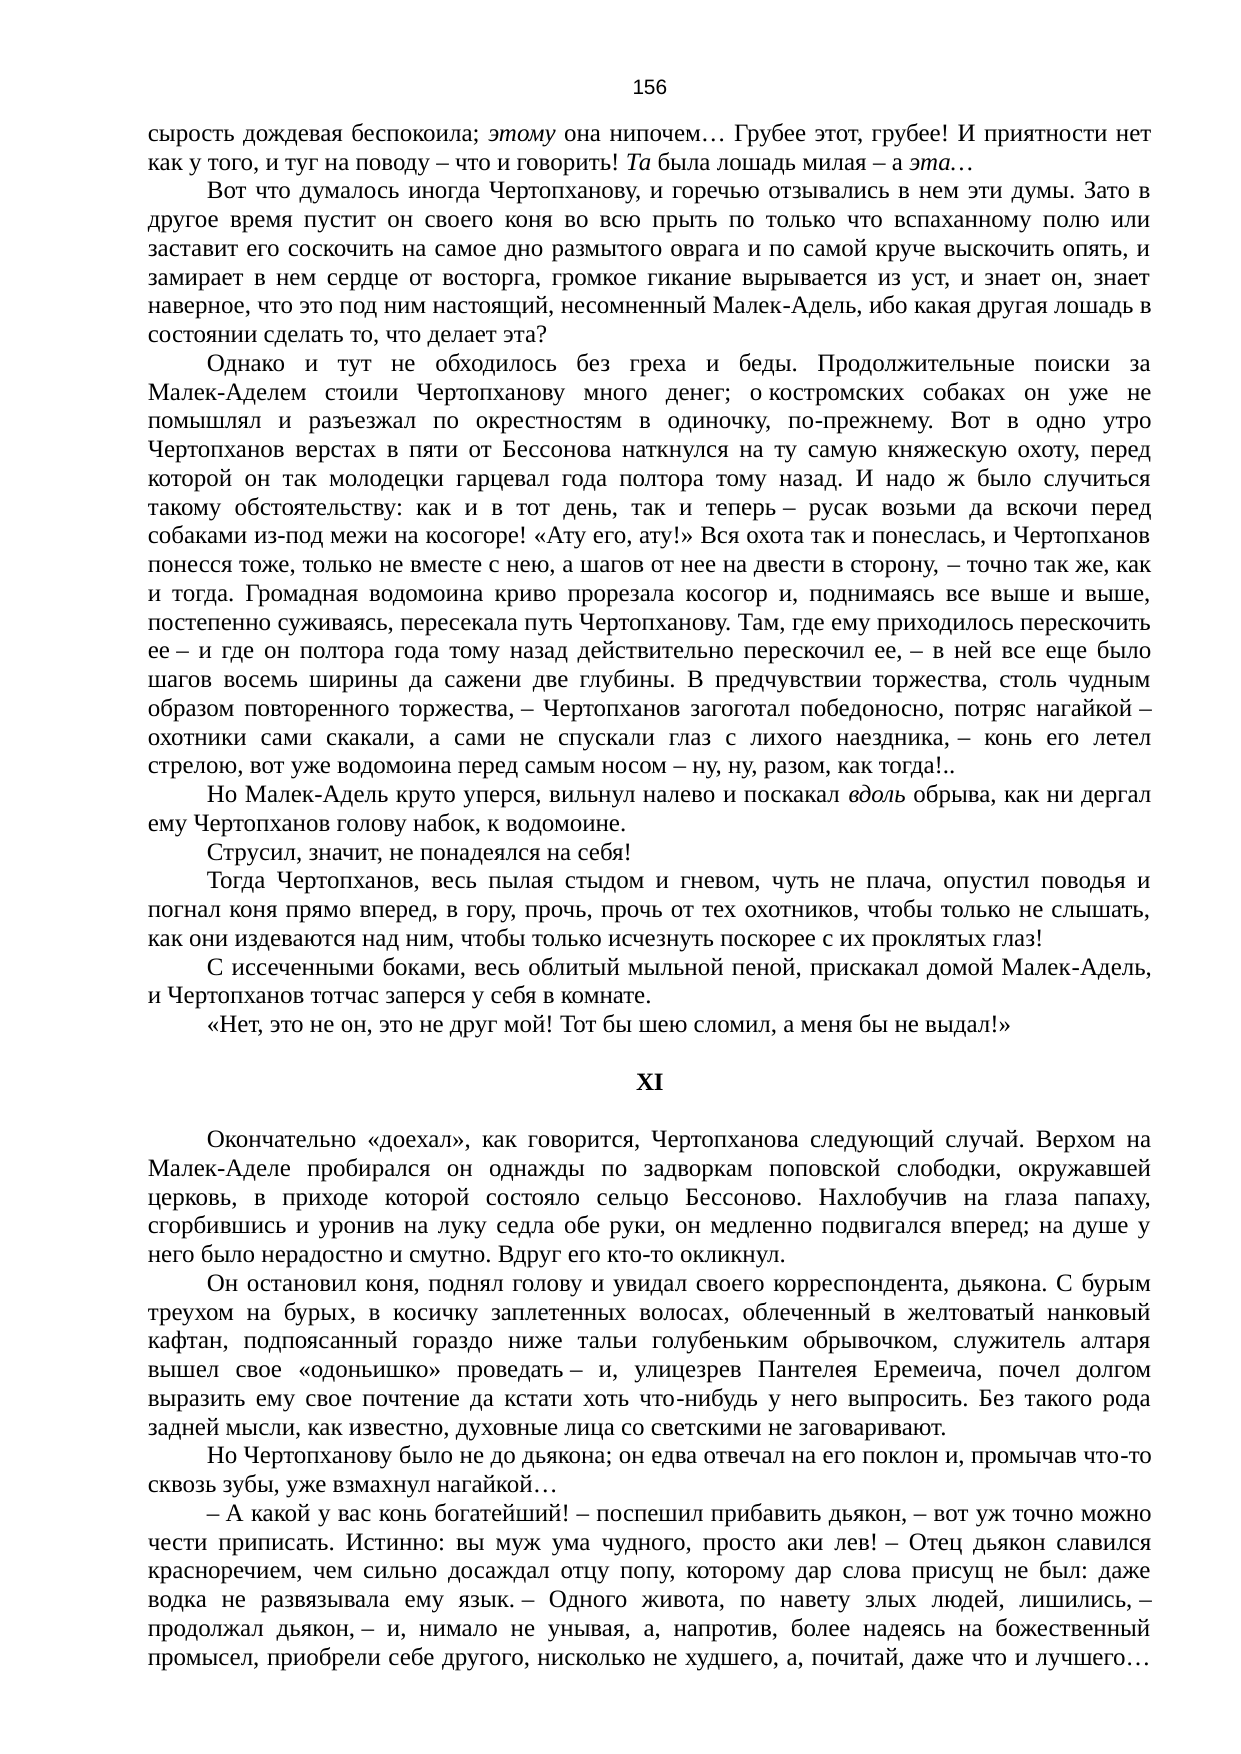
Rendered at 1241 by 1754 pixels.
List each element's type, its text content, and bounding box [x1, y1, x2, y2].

text – А какой у вас конь богатейший! – поспешил прибавить дьякон, – вот уж точно можно чести приписать. Истинно: вы муж ума чудного, просто аки лев! – Отец дьякон славился красноречием, чем сильно досаждал отцу попу, которому дар слова присущ не был: даже водка не развязывала ему язык. – Одного живота, по навету злых людей, лишились, – продолжал дьякон, – и, нимало не унывая, а, напротив, более надеясь на божественный промысел, приобрели себе другого, нисколько не худшего, а, почитай, даже что и лучшего… [148, 1498, 1152, 1671]
text С иссеченными боками, весь облитый мыльной пеной, прискакал домой Малек‑Адель, и Чертопханов тотчас заперся у себя в комнате. [148, 952, 1152, 1009]
text Он остановил коня, поднял голову и увидал своего корреспондента, дьякона. С бурым треухом на бурых, в косичку заплетенных волосах, облеченный в желтоватый нанковый кафтан, подпоясанный гораздо ниже тальи голубеньким обрывочком, служитель алтаря вышел свое «одоньишко» проведать – и, улицезрев Пантелея Еремеича, почел долгом выразить ему свое почтение да кстати хоть что‑нибудь у него выпросить. Без такого рода задней мысли, как известно, духовные лица со светскими не заговаривают. [148, 1268, 1152, 1441]
text Однако и тут не обходилось без греха и беды. Продолжительные поиски за Малек‑Аделем стоили Чертопханову много денег; о костромских собаках он уже не помышлял и разъезжал по окрестностям в одиночку, по‑прежнему. Вот в одно утро Чертопханов верстах в пяти от Бессонова наткнулся на ту самую княжескую охоту, перед которой он так молодецки гарцевал года полтора тому назад. И надо ж было случиться такому обстоятельству: как и в тот день, так и теперь – русак возьми да вскочи перед собаками из‑под межи на косогоре! «Ату его, ату!» Вся охота так и понеслась, и Чертопханов понесся тоже, только не вместе с нею, а шагов от нее на двести в сторону, – точно так же, как и тогда. Громадная водомоина криво прорезала косогор и, поднимаясь все выше и выше, постепенно суживаясь, пересекала путь Чертопханову. Там, где ему приходилось перескочить ее – и где он полтора года тому назад действительно перескочил ее, – в ней все еще было шагов восемь ширины да сажени две глубины. В предчувствии торжества, столь чудным образом повторенного торжества, – Чертопханов загоготал победоносно, потряс нагайкой – охотники сами скакали, а сами не спускали глаз с лихого наездника, – конь его летел стрелою, вот уже водомоина перед самым носом – ну, ну, разом, как тогда!.. [148, 348, 1152, 779]
text сырость дождевая беспокоила; этому она нипочем… Грубее этот, грубее! И приятности нет как у того, и туг на поводу – что и говорить! Та была лошадь милая – а эта… [148, 118, 1152, 176]
text Вот что думалось иногда Чертопханову, и горечью отзывались в нем эти думы. Зато в другое время пустит он своего коня во всю прыть по только что вспаханному полю или заставит его соскочить на самое дно размытого оврага и по самой круче выскочить опять, и замирает в нем сердце от восторга, громкое гикание вырывается из уст, и знает он, знает наверное, что это под ним настоящий, несомненный Малек‑Адель, ибо какая другая лошадь в состоянии сделать то, что делает эта? [148, 176, 1152, 348]
text «Нет, это не он, это не друг мой! Тот бы шею сломил, а меня бы не выдал!» [148, 1009, 1152, 1038]
text Но Малек‑Адель круто уперся, вильнул налево и поскакал вдоль обрыва, как ни дергал ему Чертопханов голову набок, к водомоине. [148, 779, 1152, 837]
text Но Чертопханову было не до дьякона; он едва отвечал на его поклон и, промычав что‑то сквозь зубы, уже взмахнул нагайкой… [148, 1441, 1152, 1498]
text Окончательно «доехал», как говорится, Чертопханова следующий случай. Верхом на Малек‑Аделе пробирался он однажды по задворкам поповской слободки, окружавшей церковь, в приходе которой состояло сельцо Бессоново. Нахлобучив на глаза папаху, сгорбившись и уронив на луку седла обе руки, он медленно подвигался вперед; на душе у него было нерадостно и смутно. Вдруг его кто‑то окликнул. [148, 1124, 1152, 1268]
text Тогда Чертопханов, весь пылая стыдом и гневом, чуть не плача, опустил поводья и погнал коня прямо вперед, в гору, прочь, прочь от тех охотников, чтобы только не слышать, как они издеваются над ним, чтобы только исчезнуть поскорее с их проклятых глаз! [148, 866, 1152, 952]
text XI [148, 1067, 1152, 1096]
text Струсил, значит, не понадеялся на себя! [148, 837, 1152, 866]
